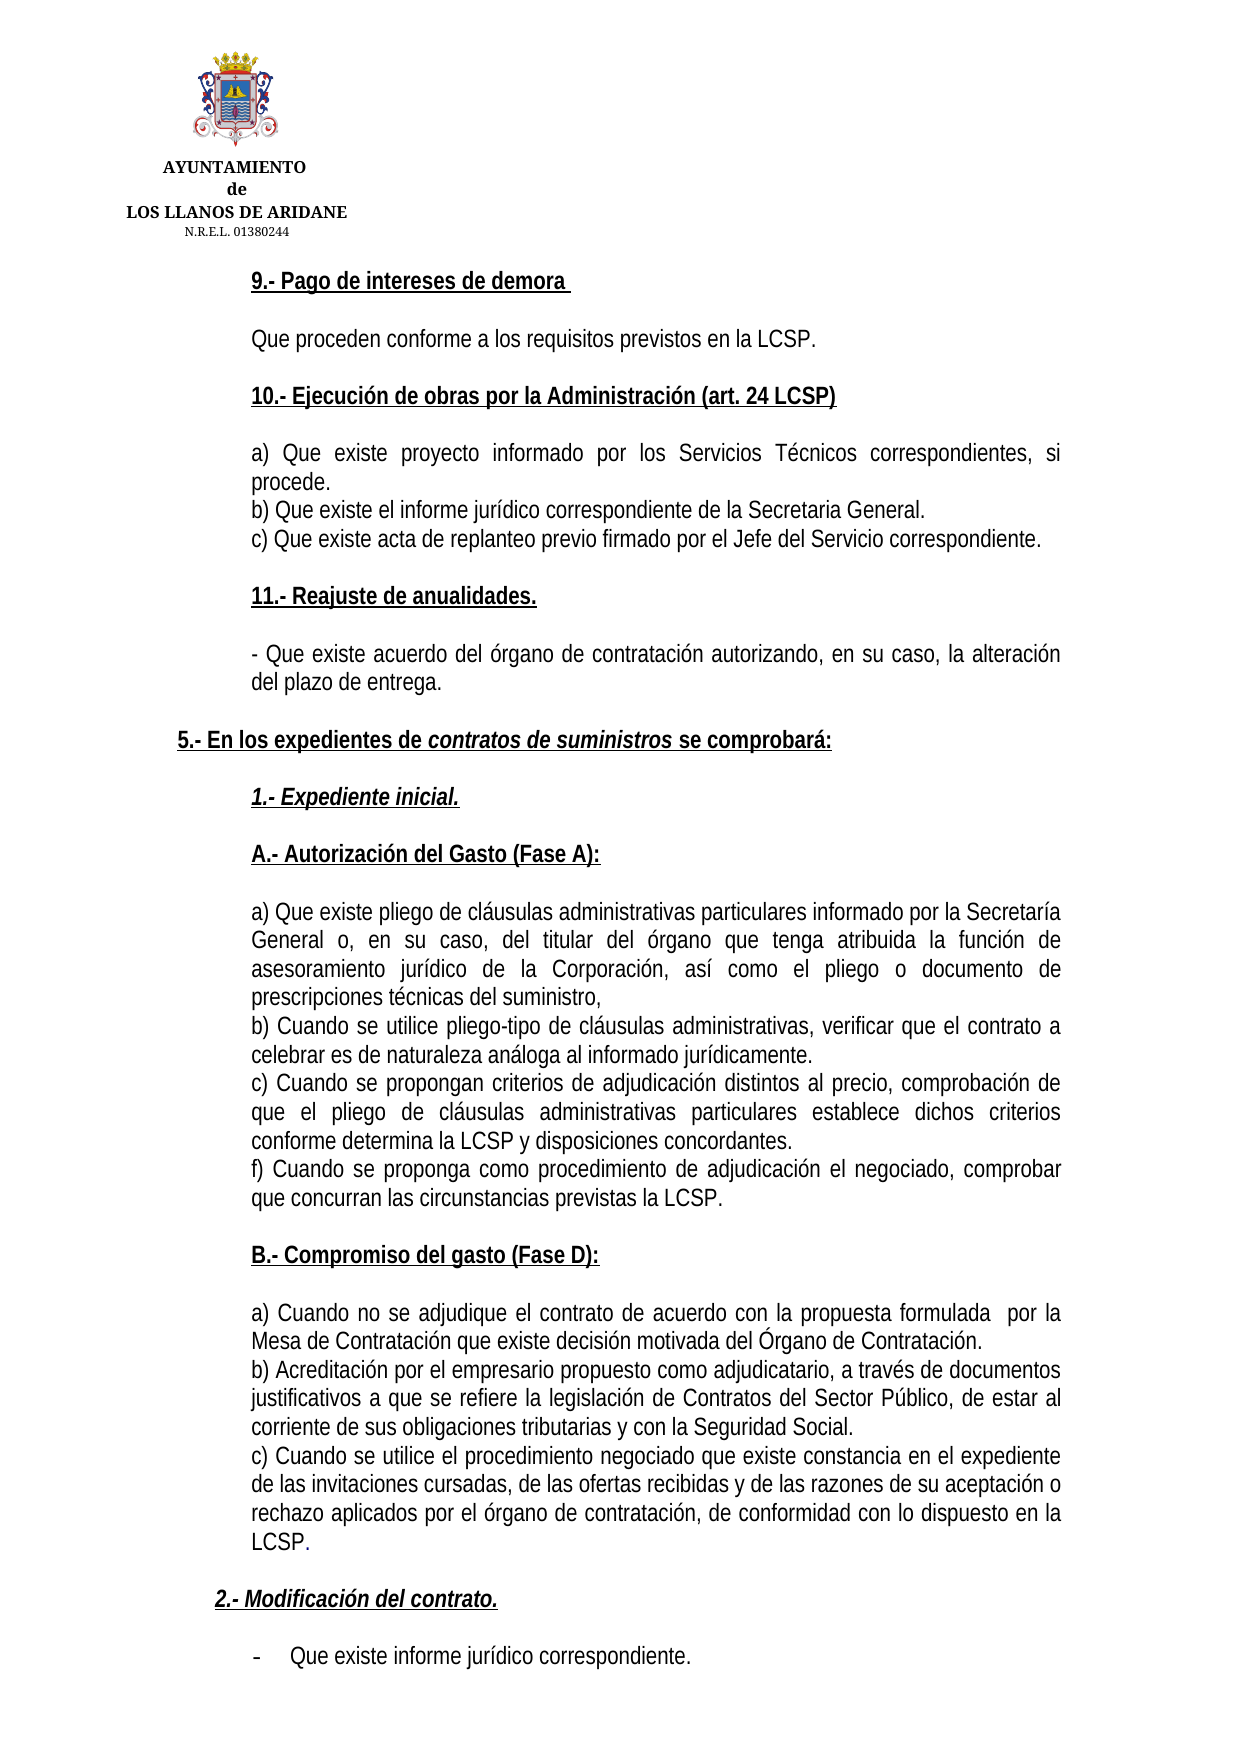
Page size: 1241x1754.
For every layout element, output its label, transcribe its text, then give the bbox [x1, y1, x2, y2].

text b) Que existe el informe jurídico correspondiente de la Secretaria General. [251, 495, 1063, 524]
text 5.- En los expedientes de contratos de suministros se comprobará: [177, 724, 1063, 753]
text b) Cuando se utilice pliego-tipo de cláusulas administrativas, verificar que el contrato a celebrar es de naturaleza análoga al informado jurídicamente. [251, 1011, 1063, 1068]
text a) Que existe proyecto informado por los Servicios Técnicos correspondientes, si procede. [251, 438, 1063, 495]
text 2.- Modificación del contrato. [177, 1584, 1063, 1613]
text a) Cuando no se adjudique el contrato de acuerdo con la propuesta formulada por la Mesa de Contratación que existe decisión motivada del Órgano de Contratación. [251, 1297, 1063, 1355]
text a) Que existe pliego de cláusulas administrativas particulares informado por la Secretaría General o, en su caso, del titular del órgano que tenga atribuida la función de asesoramiento jurídico de la Corporación, así como el pliego o documento de prescripciones técnicas del suministro, [251, 896, 1063, 1011]
text A.- Autorización del Gasto (Fase A): [177, 839, 1063, 868]
text b) Acreditación por el empresario propuesto como adjudicatario, a través de documentos justificativos a que se refiere la legislación de Contratos del Sector Público, de estar al corriente de sus obligaciones tributarias y con la Seguridad Social. [251, 1355, 1063, 1441]
text - Que existe acuerdo del órgano de contratación autorizando, en su caso, la alteración del plazo de entrega. [251, 639, 1063, 696]
text 10.- Ejecución de obras por la Administración (art. 24 LCSP) [177, 381, 1063, 409]
text 9.- Pago de intereses de demora [177, 266, 1063, 295]
text 1.- Expediente inicial. [177, 782, 1063, 811]
text c) Cuando se utilice el procedimiento negociado que existe constancia en el expediente de las invitaciones cursadas, de las ofertas recibidas y de las razones de su aceptación o rechazo aplicados por el órgano de contratación, de conformidad con lo dispuesto en la LCSP. [251, 1441, 1063, 1555]
text c) Que existe acta de replanteo previo firmado por el Jefe del Servicio correspondiente. [251, 524, 1063, 553]
text Que proceden conforme a los requisitos previstos en la LCSP. [177, 323, 1063, 352]
text 11.- Reajuste de anualidades. [177, 581, 1063, 610]
list Que existe informe jurídico correspondiente. [252, 1641, 1063, 1670]
text B.- Compromiso del gasto (Fase D): [177, 1240, 1063, 1269]
text c) Cuando se propongan criterios de adjudicación distintos al precio, comprobación de que el pliego de cláusulas administrativas particulares establece dichos criterios conforme determina la LCSP y disposiciones concordantes. [251, 1068, 1063, 1154]
text f) Cuando se proponga como procedimiento de adjudicación el negociado, comprobar que concurran las circunstancias previstas la LCSP. [251, 1154, 1063, 1212]
